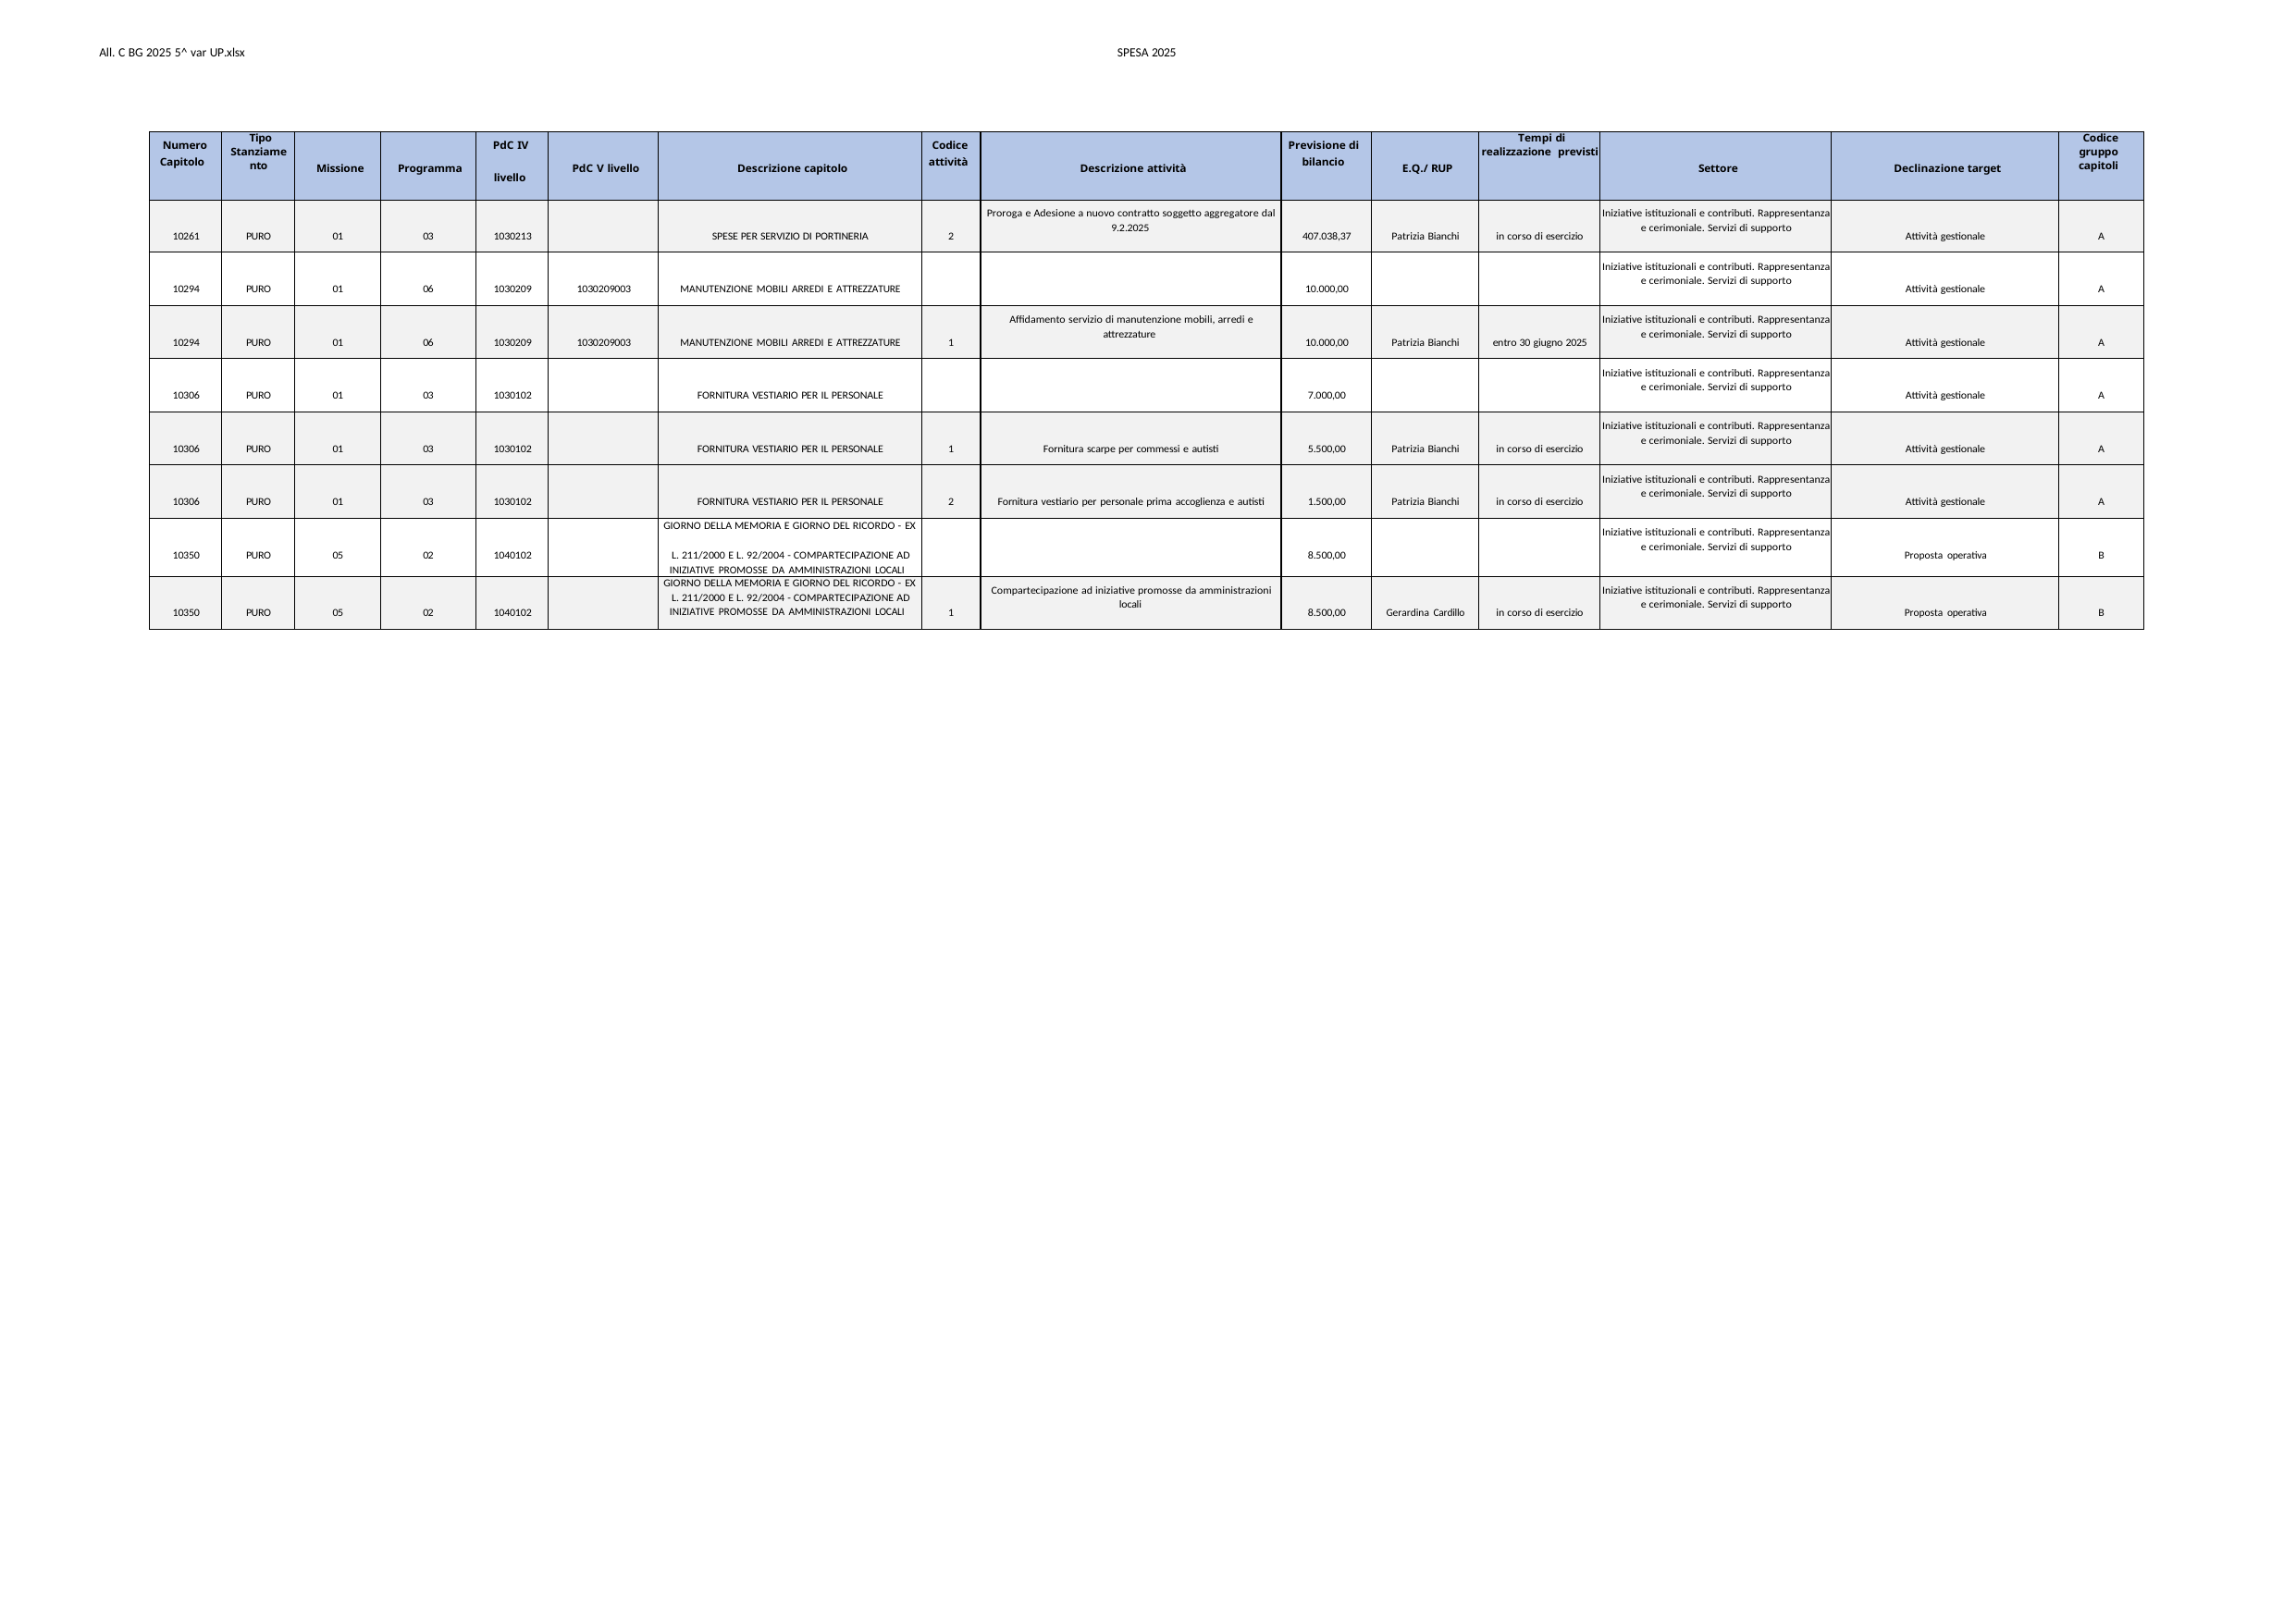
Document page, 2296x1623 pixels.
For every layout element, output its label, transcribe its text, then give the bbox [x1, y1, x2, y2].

table_cell PURO [222, 577, 294, 628]
table_cell Iniziative istituzionali e contributi. Rappresentanza e cerimoniale. Servizi di supporto [1600, 465, 1831, 518]
table_cell 10261 [150, 201, 221, 252]
table_cell 01 [295, 412, 380, 464]
table_cell PURO [222, 201, 294, 252]
table_header PdC IV livello [476, 132, 548, 200]
table_cell 10294 [150, 306, 221, 358]
table_cell 1030209 [476, 306, 548, 358]
table_cell 03 [381, 465, 475, 518]
table_cell [549, 577, 658, 628]
table_cell GIORNO DELLA MEMORIA E GIORNO DEL RICORDO - EX L. 211/2000 E L. 92/2004 - COMPARTECIPAZIONE AD INIZIATIVE PROMOSSE DA AMMINISTRAZIONI LOCALI [659, 577, 921, 628]
table_cell 10.000,00 [1282, 252, 1371, 305]
table_cell Iniziative istituzionali e contributi. Rappresentanza e cerimoniale. Servizi di supporto [1600, 201, 1831, 252]
table_header Previsione di bilancio [1282, 132, 1371, 200]
table_cell Proposta operativa [1832, 577, 2058, 628]
table_cell 1030102 [476, 412, 548, 464]
table_cell 1030102 [476, 359, 548, 412]
table_cell MANUTENZIONE MOBILI ARREDI E ATTREZZATURE [659, 306, 921, 358]
table_cell in corso di esercizio [1479, 465, 1599, 518]
table_cell 8.500,00 [1282, 577, 1371, 628]
table_cell in corso di esercizio [1479, 412, 1599, 464]
table_cell Iniziative istituzionali e contributi. Rappresentanza e cerimoniale. Servizi di supporto [1600, 252, 1831, 305]
table_cell 2 [922, 465, 980, 518]
table_cell 10306 [150, 465, 221, 518]
table_cell [981, 252, 1280, 305]
table_header Settore [1600, 132, 1831, 200]
table_cell [922, 252, 980, 305]
table_cell 2 [922, 201, 980, 252]
table_cell A [2059, 412, 2143, 464]
table_cell 10306 [150, 412, 221, 464]
table_cell Iniziative istituzionali e contributi. Rappresentanza e cerimoniale. Servizi di supporto [1600, 359, 1831, 412]
table_cell 02 [381, 577, 475, 628]
table_cell A [2059, 359, 2143, 412]
table_cell Patrizia Bianchi [1372, 306, 1478, 358]
table_cell SPESE PER SERVIZIO DI PORTINERIA [659, 201, 921, 252]
table_cell 10306 [150, 359, 221, 412]
table_cell PURO [222, 465, 294, 518]
table_cell 06 [381, 252, 475, 305]
table_header Programma [381, 132, 475, 200]
table_cell 01 [295, 359, 380, 412]
table_header PdC V livello [549, 132, 658, 200]
table_cell 10350 [150, 577, 221, 628]
table_cell entro 30 giugno 2025 [1479, 306, 1599, 358]
table_header Descrizione attività [981, 132, 1280, 200]
table_cell [1479, 359, 1599, 412]
table_cell 1040102 [476, 577, 548, 628]
table_cell 407.038,37 [1282, 201, 1371, 252]
table_cell B [2059, 577, 2143, 628]
table_cell in corso di esercizio [1479, 577, 1599, 628]
table_cell 03 [381, 359, 475, 412]
table_header Tempi di realizzazione previsti [1479, 132, 1599, 200]
table_cell 01 [295, 306, 380, 358]
table_header Numero Capitolo [150, 132, 221, 200]
table_header Declinazione target [1832, 132, 2058, 200]
table_header Missione [295, 132, 380, 200]
table_cell 5.500,00 [1282, 412, 1371, 464]
table_cell [981, 519, 1280, 576]
table_cell [922, 519, 980, 576]
table_cell 1 [922, 306, 980, 358]
table_cell Affidamento servizio di manutenzione mobili, arredi e attrezzature [981, 306, 1280, 358]
table_cell 03 [381, 412, 475, 464]
table_cell [922, 359, 980, 412]
table_header Codice gruppo capitoli [2059, 132, 2143, 200]
table_cell [1372, 252, 1478, 305]
table_cell 10.000,00 [1282, 306, 1371, 358]
table_header Tipo Stanziame nto [222, 132, 294, 200]
table_cell 1.500,00 [1282, 465, 1371, 518]
table_cell [549, 519, 658, 576]
table_header E.Q./ RUP [1372, 132, 1478, 200]
table_cell 1030209003 [549, 252, 658, 305]
table_cell 01 [295, 252, 380, 305]
table_cell [1372, 519, 1478, 576]
table_cell 8.500,00 [1282, 519, 1371, 576]
table_cell 01 [295, 465, 380, 518]
table_cell Proposta operativa [1832, 519, 2058, 576]
table_cell [1372, 359, 1478, 412]
table_cell 1030213 [476, 201, 548, 252]
table_cell [549, 359, 658, 412]
table_cell Iniziative istituzionali e contributi. Rappresentanza e cerimoniale. Servizi di supporto [1600, 412, 1831, 464]
table_cell Proroga e Adesione a nuovo contratto soggetto aggregatore dal 9.2.2025 [981, 201, 1280, 252]
table_cell PURO [222, 412, 294, 464]
table_cell Patrizia Bianchi [1372, 465, 1478, 518]
table_cell [549, 465, 658, 518]
table_cell Attività gestionale [1832, 465, 2058, 518]
table_cell 1 [922, 577, 980, 628]
table_cell [549, 412, 658, 464]
table_cell Fornitura scarpe per commessi e autisti [981, 412, 1280, 464]
table_cell [1479, 519, 1599, 576]
table_cell 03 [381, 201, 475, 252]
table_cell 05 [295, 519, 380, 576]
table_cell Compartecipazione ad iniziative promosse da amministrazioni locali [981, 577, 1280, 628]
table_cell Iniziative istituzionali e contributi. Rappresentanza e cerimoniale. Servizi di supporto [1600, 306, 1831, 358]
table_cell Attività gestionale [1832, 201, 2058, 252]
table_cell PURO [222, 359, 294, 412]
table_cell A [2059, 465, 2143, 518]
table_cell GIORNO DELLA MEMORIA E GIORNO DEL RICORDO - EX L. 211/2000 E L. 92/2004 - COMPARTECIPAZIONE AD INIZIATIVE PROMOSSE DA AMMINISTRAZIONI LOCALI [659, 519, 921, 576]
table_cell 02 [381, 519, 475, 576]
table_header Codice attività [922, 132, 980, 200]
table_cell 05 [295, 577, 380, 628]
table_cell 10294 [150, 252, 221, 305]
table_cell MANUTENZIONE MOBILI ARREDI E ATTREZZATURE [659, 252, 921, 305]
table_cell Gerardina Cardillo [1372, 577, 1478, 628]
table_cell Attività gestionale [1832, 412, 2058, 464]
table_cell B [2059, 519, 2143, 576]
table_cell [981, 359, 1280, 412]
table_cell [549, 201, 658, 252]
table_cell 01 [295, 201, 380, 252]
table_cell 7.000,00 [1282, 359, 1371, 412]
table_cell Attività gestionale [1832, 306, 2058, 358]
table_cell 1030102 [476, 465, 548, 518]
table_cell Iniziative istituzionali e contributi. Rappresentanza e cerimoniale. Servizi di supporto [1600, 519, 1831, 576]
table_cell Attività gestionale [1832, 359, 2058, 412]
table_cell Fornitura vestiario per personale prima accoglienza e autisti [981, 465, 1280, 518]
table_cell [1479, 252, 1599, 305]
table_cell A [2059, 306, 2143, 358]
table_cell PURO [222, 252, 294, 305]
table_cell A [2059, 252, 2143, 305]
table_cell 06 [381, 306, 475, 358]
table_cell Patrizia Bianchi [1372, 412, 1478, 464]
table_cell FORNITURA VESTIARIO PER IL PERSONALE [659, 359, 921, 412]
table_cell FORNITURA VESTIARIO PER IL PERSONALE [659, 412, 921, 464]
table_cell in corso di esercizio [1479, 201, 1599, 252]
table_cell PURO [222, 306, 294, 358]
table_cell 1030209 [476, 252, 548, 305]
table_cell Patrizia Bianchi [1372, 201, 1478, 252]
table_cell 1030209003 [549, 306, 658, 358]
table_cell 1040102 [476, 519, 548, 576]
table_cell 10350 [150, 519, 221, 576]
table_cell PURO [222, 519, 294, 576]
table_cell Attività gestionale [1832, 252, 2058, 305]
table_cell 1 [922, 412, 980, 464]
table_header Descrizione capitolo [659, 132, 921, 200]
table_cell FORNITURA VESTIARIO PER IL PERSONALE [659, 465, 921, 518]
table_cell A [2059, 201, 2143, 252]
table_cell Iniziative istituzionali e contributi. Rappresentanza e cerimoniale. Servizi di supporto [1600, 577, 1831, 628]
